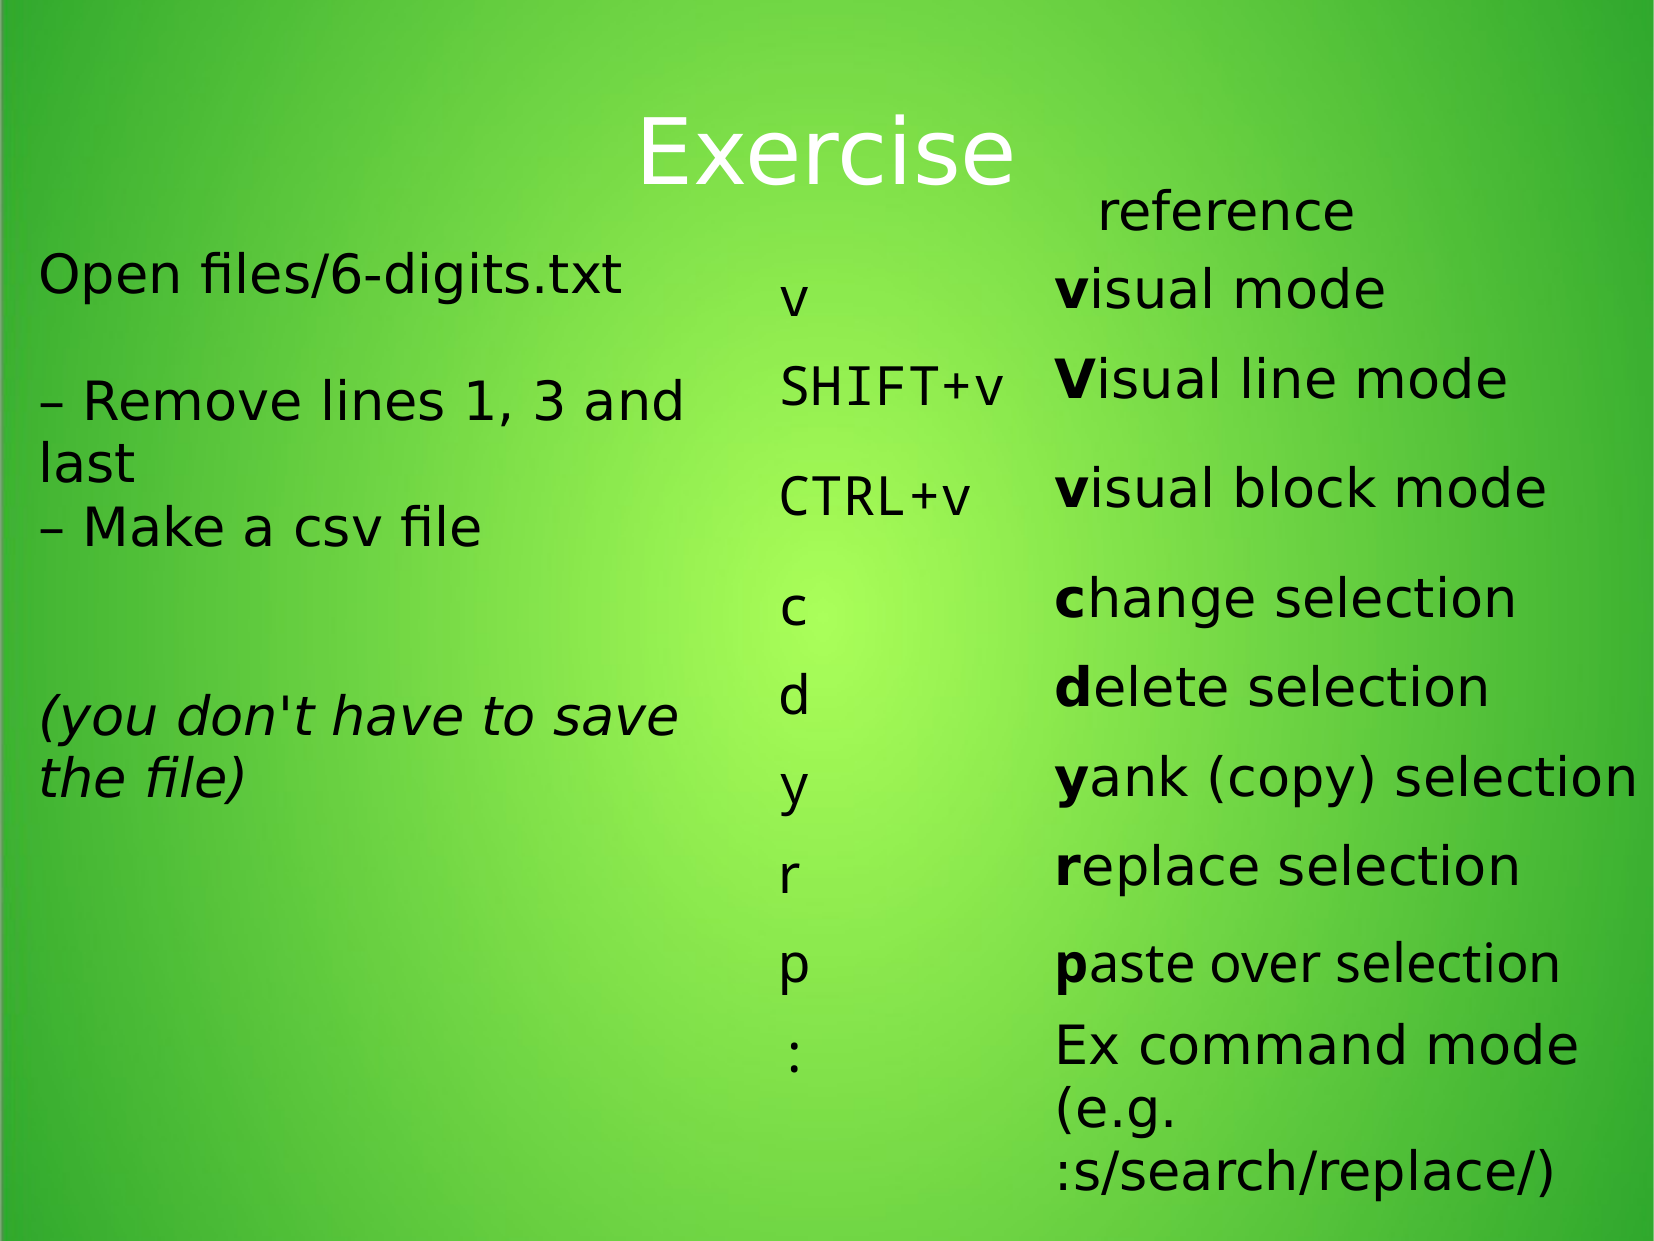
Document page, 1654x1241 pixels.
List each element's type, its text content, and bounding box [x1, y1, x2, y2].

table_cell visual mode [1040, 251, 1654, 340]
table_cell r [763, 828, 1040, 917]
table_cell v [763, 251, 1040, 340]
table_cell Ex command mode (e.g. :s/search/replace/) [1040, 1007, 1654, 1211]
table_cell visual block mode [1040, 450, 1654, 560]
picture [0, 0, 1654, 1241]
table_cell paste over selection [1040, 917, 1654, 1007]
table_cell c [763, 560, 1040, 649]
table_cell Visual line mode [1040, 340, 1654, 450]
table_cell yank (copy) selection [1040, 738, 1654, 828]
table_cell : [763, 1007, 1040, 1211]
table_cell SHIFT+v [763, 340, 1040, 450]
title Exercise [82, 49, 1571, 236]
text_box Open files/6-digits.txt – Remove lines 1, 3 and last – Make a csv file (you don't have to save the file) [23, 236, 763, 863]
table_header reference [763, 172, 1654, 251]
table_cell change selection [1040, 560, 1654, 649]
table_cell delete selection [1040, 649, 1654, 738]
table_cell y [763, 738, 1040, 828]
table_cell CTRL+v [763, 450, 1040, 560]
table_cell replace selection [1040, 828, 1654, 917]
table_cell p [763, 917, 1040, 1007]
table_cell d [763, 649, 1040, 738]
